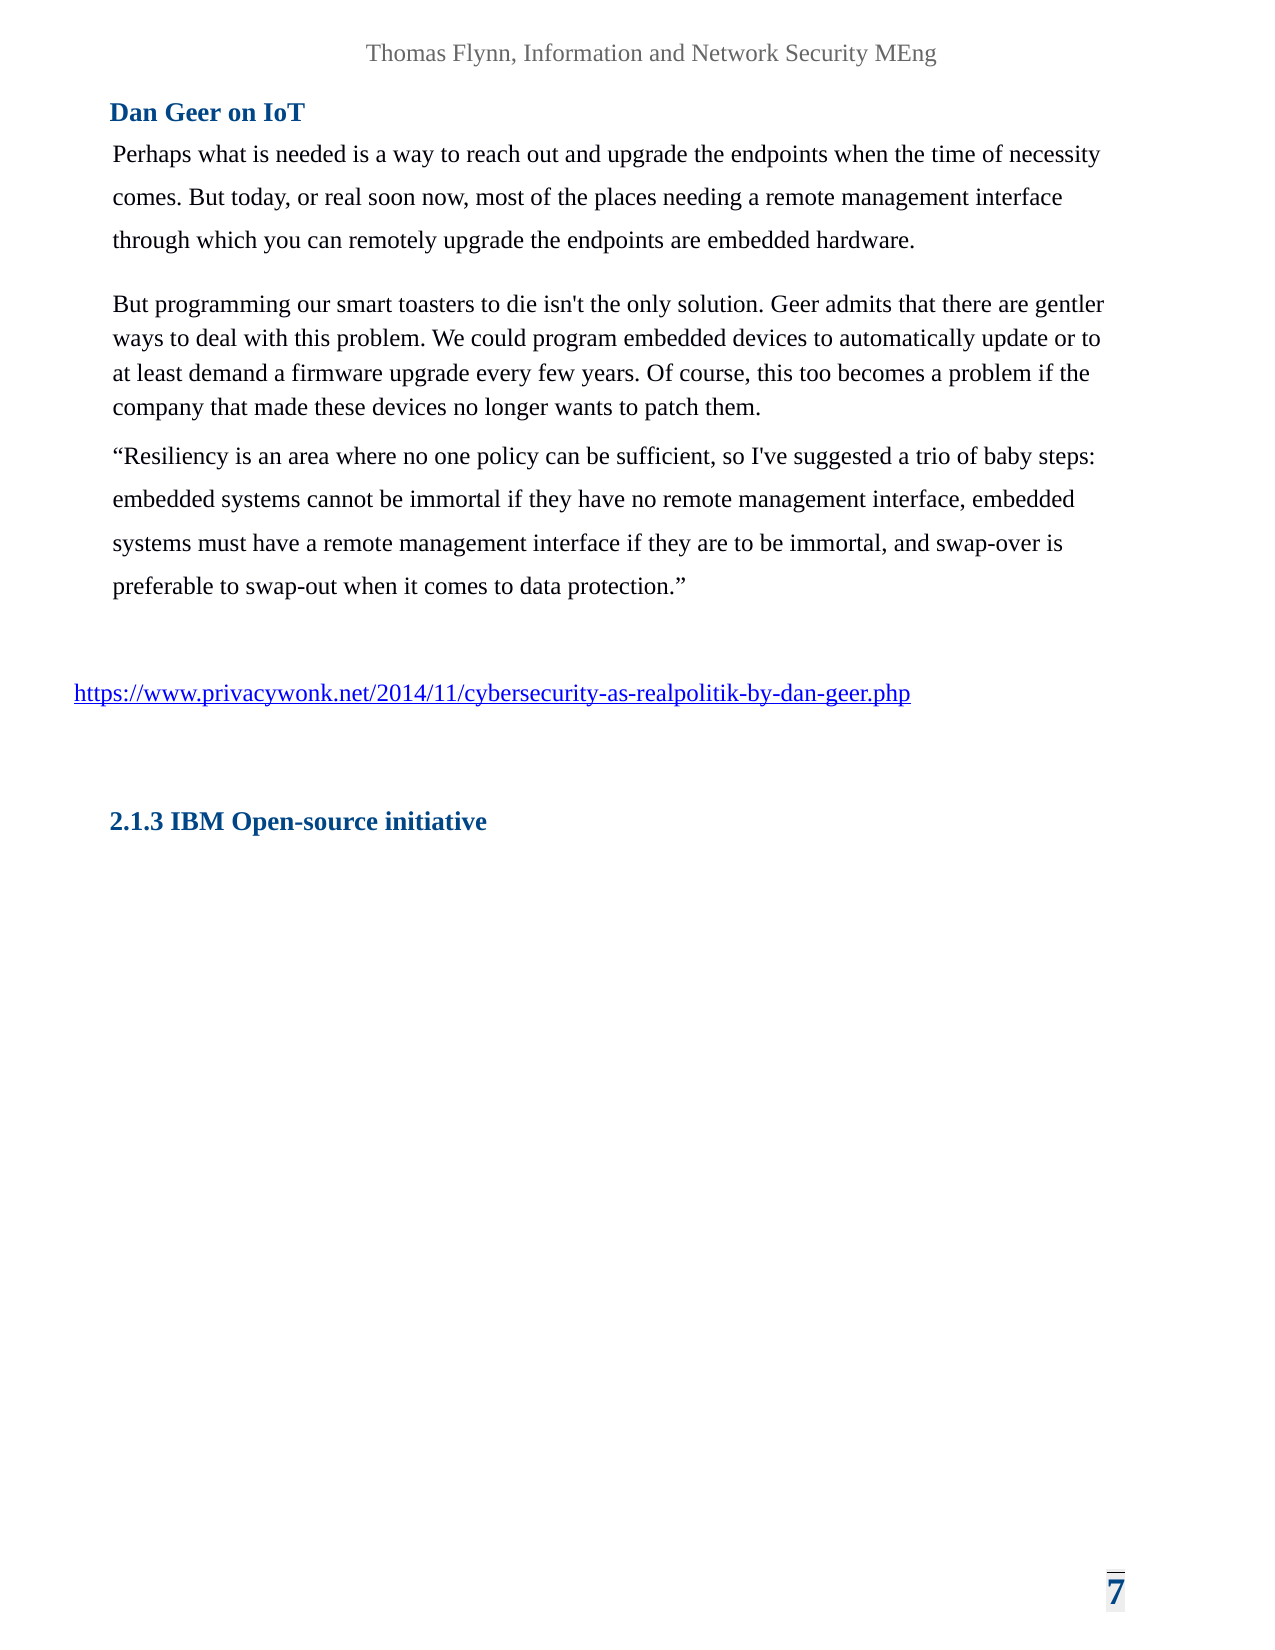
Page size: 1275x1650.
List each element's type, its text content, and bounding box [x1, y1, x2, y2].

subtitle 2.1.3 IBM Open-source initiative [109, 805, 1125, 836]
text But programming our smart toasters to die isn't the only solution. Geer admits that there are gentler ways to deal with this problem. We could program embedded devices to automatically update or to at least demand a firmware upgrade every few years. Of course, this too becomes a problem if the company that made these devices no longer wants to patch them. [112, 289, 1125, 421]
text “Resiliency is an area where no one policy can be sufficient, so I've suggested a trio of baby steps: embedded systems cannot be immortal if they have no remote management interface, embedded systems must have a remote management interface if they are to be immortal, and swap-over is preferable to swap-out when it comes to data protection.” [112, 441, 1125, 599]
text Perhaps what is needed is a way to reach out and upgrade the endpoints when the time of necessity comes. But today, or real soon now, most of the places needing a remote management interface through which you can remotely upgrade the endpoints are embedded hardware. [112, 139, 1125, 254]
text https://www.privacywonk.net/2014/11/cybersecurity-as-realpolitik-by-dan-geer.php [74, 678, 1125, 706]
subtitle Dan Geer on IoT [109, 96, 1125, 127]
